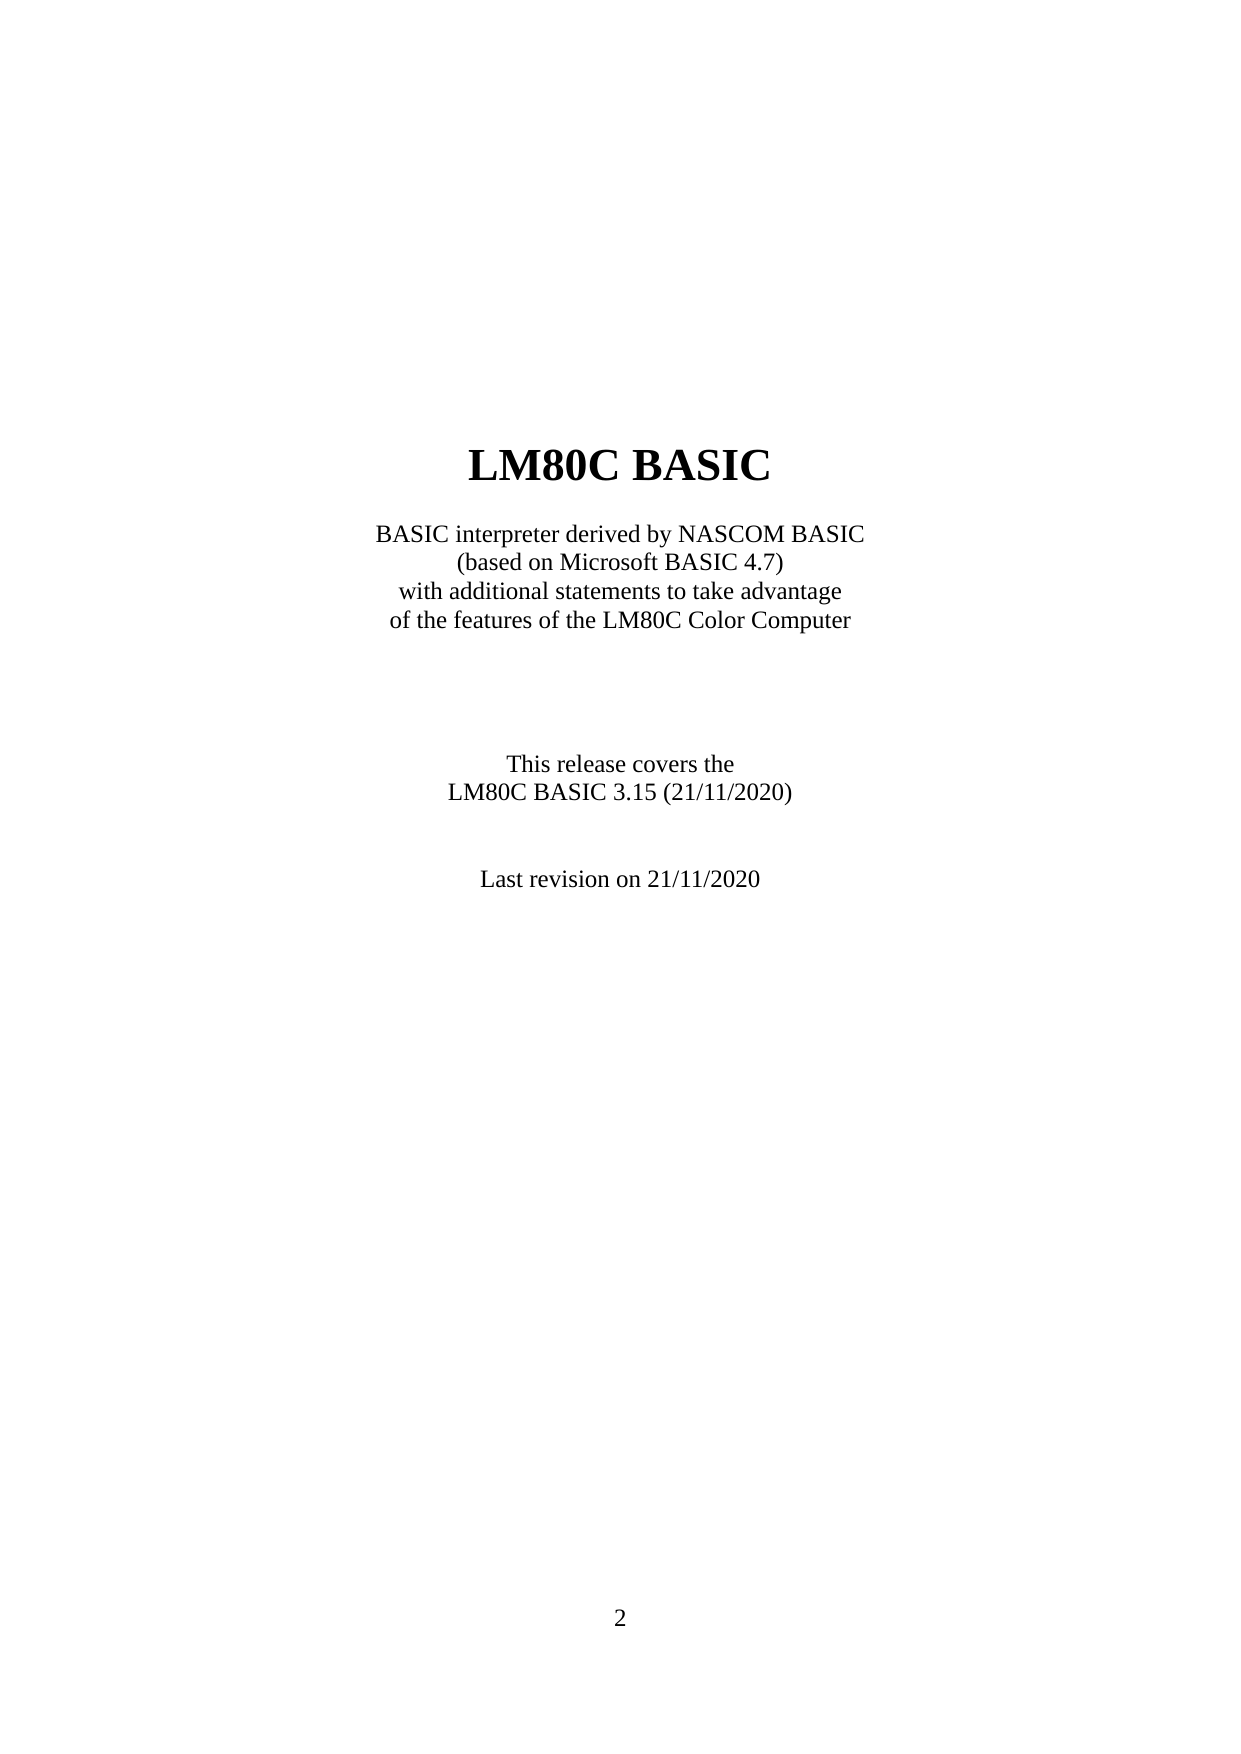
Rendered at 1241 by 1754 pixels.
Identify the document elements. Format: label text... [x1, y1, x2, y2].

text BASIC interpreter derived by NASCOM BASIC [121, 519, 1119, 547]
text (based on Microsoft BASIC 4.7) [121, 547, 1119, 576]
text LM80C BASIC [121, 437, 1119, 490]
text This release covers the [121, 749, 1119, 777]
text Last revision on 21/11/2020 [121, 864, 1119, 892]
text LM80C BASIC 3.15 (21/11/2020) [121, 777, 1119, 806]
text with additional statements to take advantage [121, 576, 1119, 605]
text of the features of the LM80C Color Computer [121, 605, 1119, 634]
